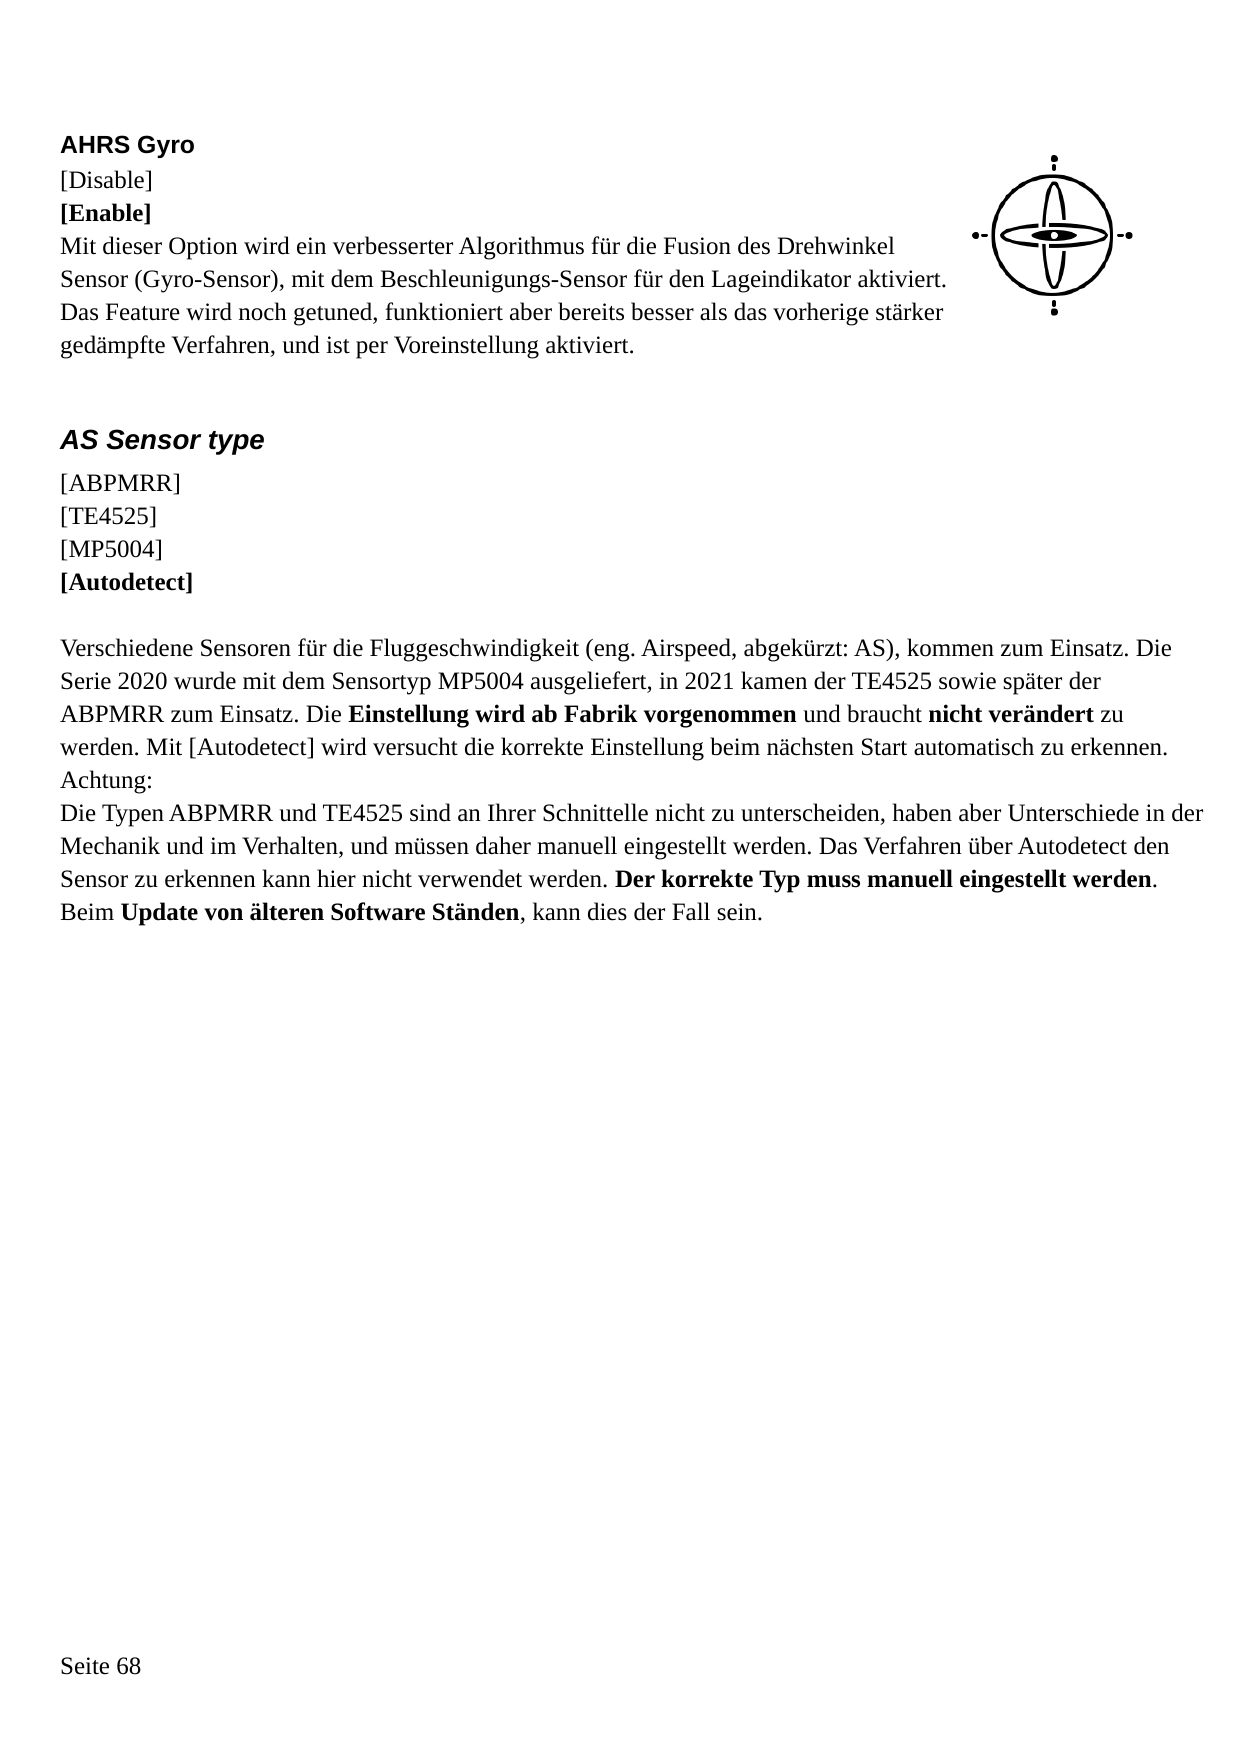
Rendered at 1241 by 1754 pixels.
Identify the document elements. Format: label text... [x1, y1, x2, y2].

subtitle AS Sensor type [60, 423, 1207, 455]
text [MP5004] [60, 534, 1207, 562]
text [Disable] [60, 165, 965, 194]
text Verschiedene Sensoren für die Fluggeschwindigkeit (eng. Airspeed, abgekürzt: AS), kommen zum Einsatz. Die Serie 2020 wurde mit dem Sensortyp MP5004 ausgeliefert, in 2021 kamen der TE4525 sowie später der ABPMRR zum Einsatz. Die Einstellung wird ab Fabrik vorgenommen und braucht nicht verändert zu werden. Mit [Autodetect] wird versucht die korrekte Einstellung beim nächsten Start automatisch zu erkennen. [60, 633, 1207, 761]
text [TE4525] [60, 501, 1207, 529]
subtitle AHRS Gyro [60, 131, 1207, 159]
text Achtung: [60, 765, 1207, 794]
text [1139, 165, 1207, 194]
text [Autodetect] [60, 567, 1207, 596]
text [Enable] [60, 198, 965, 227]
text Mit dieser Option wird ein verbesserter Algorithmus für die Fusion des Drehwinkel Sensor (Gyro-Sensor), mit dem Beschleunigungs-Sensor für den Lageindikator aktiviert. Das Feature wird noch getuned, funktioniert aber bereits besser als das vorherige stärker gedämpfte Verfahren, und ist per Voreinstellung aktiviert. [60, 231, 1207, 359]
picture [965, 148, 1139, 322]
text [ABPMRR] [60, 468, 1207, 496]
text Die Typen ABPMRR und TE4525 sind an Ihrer Schnittelle nicht zu unterscheiden, haben aber Unterschiede in der Mechanik und im Verhalten, und müssen daher manuell eingestellt werden. Das Verfahren über Autodetect den Sensor zu erkennen kann hier nicht verwendet werden. Der korrekte Typ muss manuell eingestellt werden. Beim Update von älteren Software Ständen, kann dies der Fall sein. [60, 798, 1207, 926]
text [1139, 198, 1207, 227]
